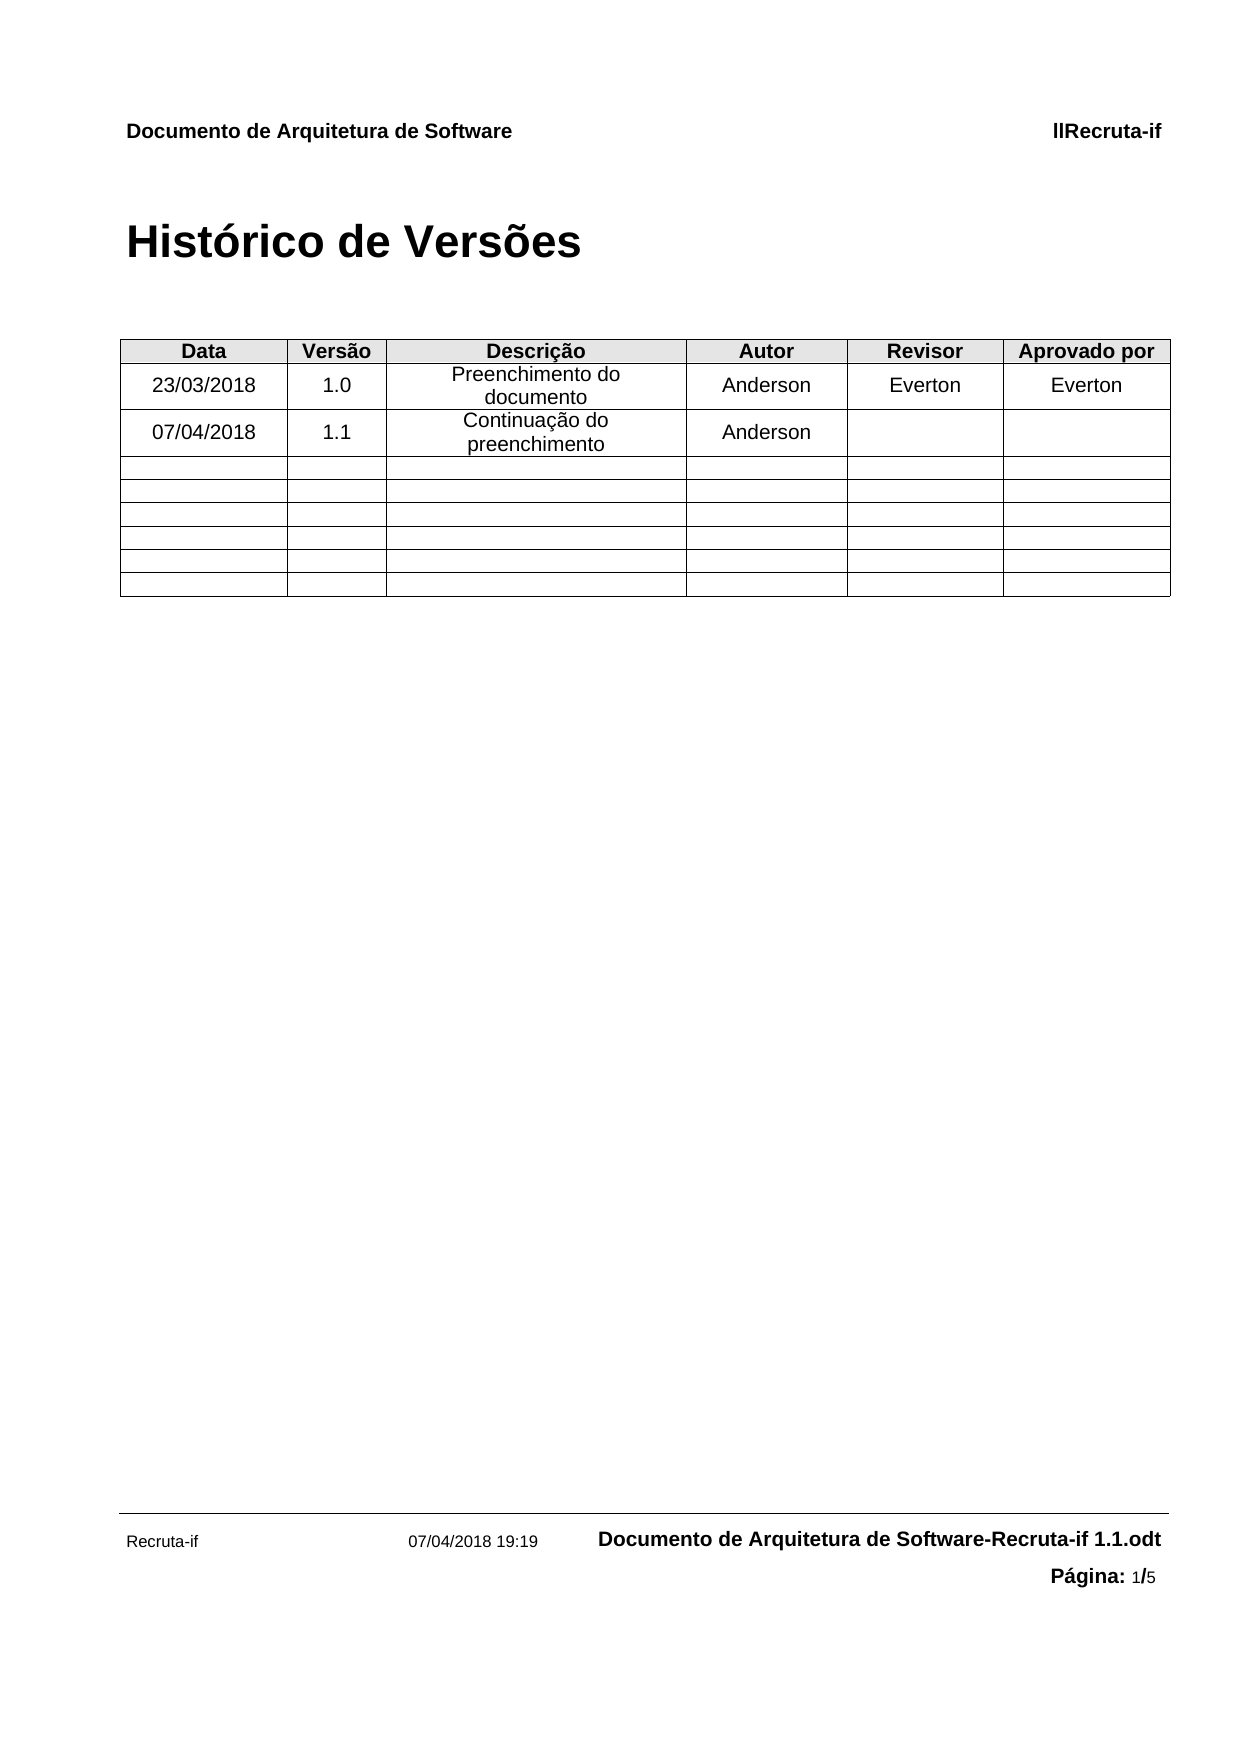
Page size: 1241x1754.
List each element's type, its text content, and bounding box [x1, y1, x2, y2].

table_cell [387, 573, 686, 596]
table_cell [121, 550, 287, 572]
table_cell [121, 503, 287, 526]
table_cell [1004, 410, 1170, 456]
table_cell [1004, 503, 1170, 526]
table_cell [848, 527, 1003, 549]
table_cell Preenchimento do documento [387, 364, 686, 409]
table_cell [1004, 573, 1170, 596]
table_header Versão [288, 340, 386, 362]
table_cell [387, 480, 686, 502]
table_cell [1004, 457, 1170, 479]
table_header Descrição [387, 340, 686, 362]
table_cell [121, 573, 287, 596]
table_cell [1004, 527, 1170, 549]
table_cell [687, 480, 847, 502]
table_cell [288, 457, 386, 479]
table_cell [848, 410, 1003, 456]
table_header Data [121, 340, 287, 362]
table_cell [288, 550, 386, 572]
table_cell [1004, 550, 1170, 572]
table_cell [288, 480, 386, 502]
table_cell [848, 550, 1003, 572]
table_cell [288, 573, 386, 596]
table_cell [387, 457, 686, 479]
table_cell [1004, 480, 1170, 502]
table_cell Everton [1004, 364, 1170, 409]
table_cell [121, 480, 287, 502]
table_cell [687, 573, 847, 596]
table_cell Anderson [687, 410, 847, 456]
table_cell [387, 503, 686, 526]
table_header Histórico de Versões [119, 191, 1169, 293]
table_cell [121, 457, 287, 479]
table_cell [387, 527, 686, 549]
table_cell Continuação do preenchimento [387, 410, 686, 456]
table_cell [387, 550, 686, 572]
table_header Autor [687, 340, 847, 362]
table_cell 23/03/2018 [121, 364, 287, 409]
table_cell [288, 527, 386, 549]
table_cell Everton [848, 364, 1003, 409]
table_cell [687, 457, 847, 479]
table_cell [121, 527, 287, 549]
table_cell 1.1 [288, 410, 386, 456]
table_cell Anderson [687, 364, 847, 409]
table_cell 07/04/2018 [121, 410, 287, 456]
table_cell [848, 480, 1003, 502]
table_cell [848, 573, 1003, 596]
table_cell [687, 550, 847, 572]
table_header Revisor [848, 340, 1003, 362]
table_cell 1.0 [288, 364, 386, 409]
table_header Aprovado por [1004, 340, 1170, 362]
table_cell [687, 503, 847, 526]
table_cell [687, 527, 847, 549]
table_cell [848, 503, 1003, 526]
table_cell [848, 457, 1003, 479]
table_cell [288, 503, 386, 526]
